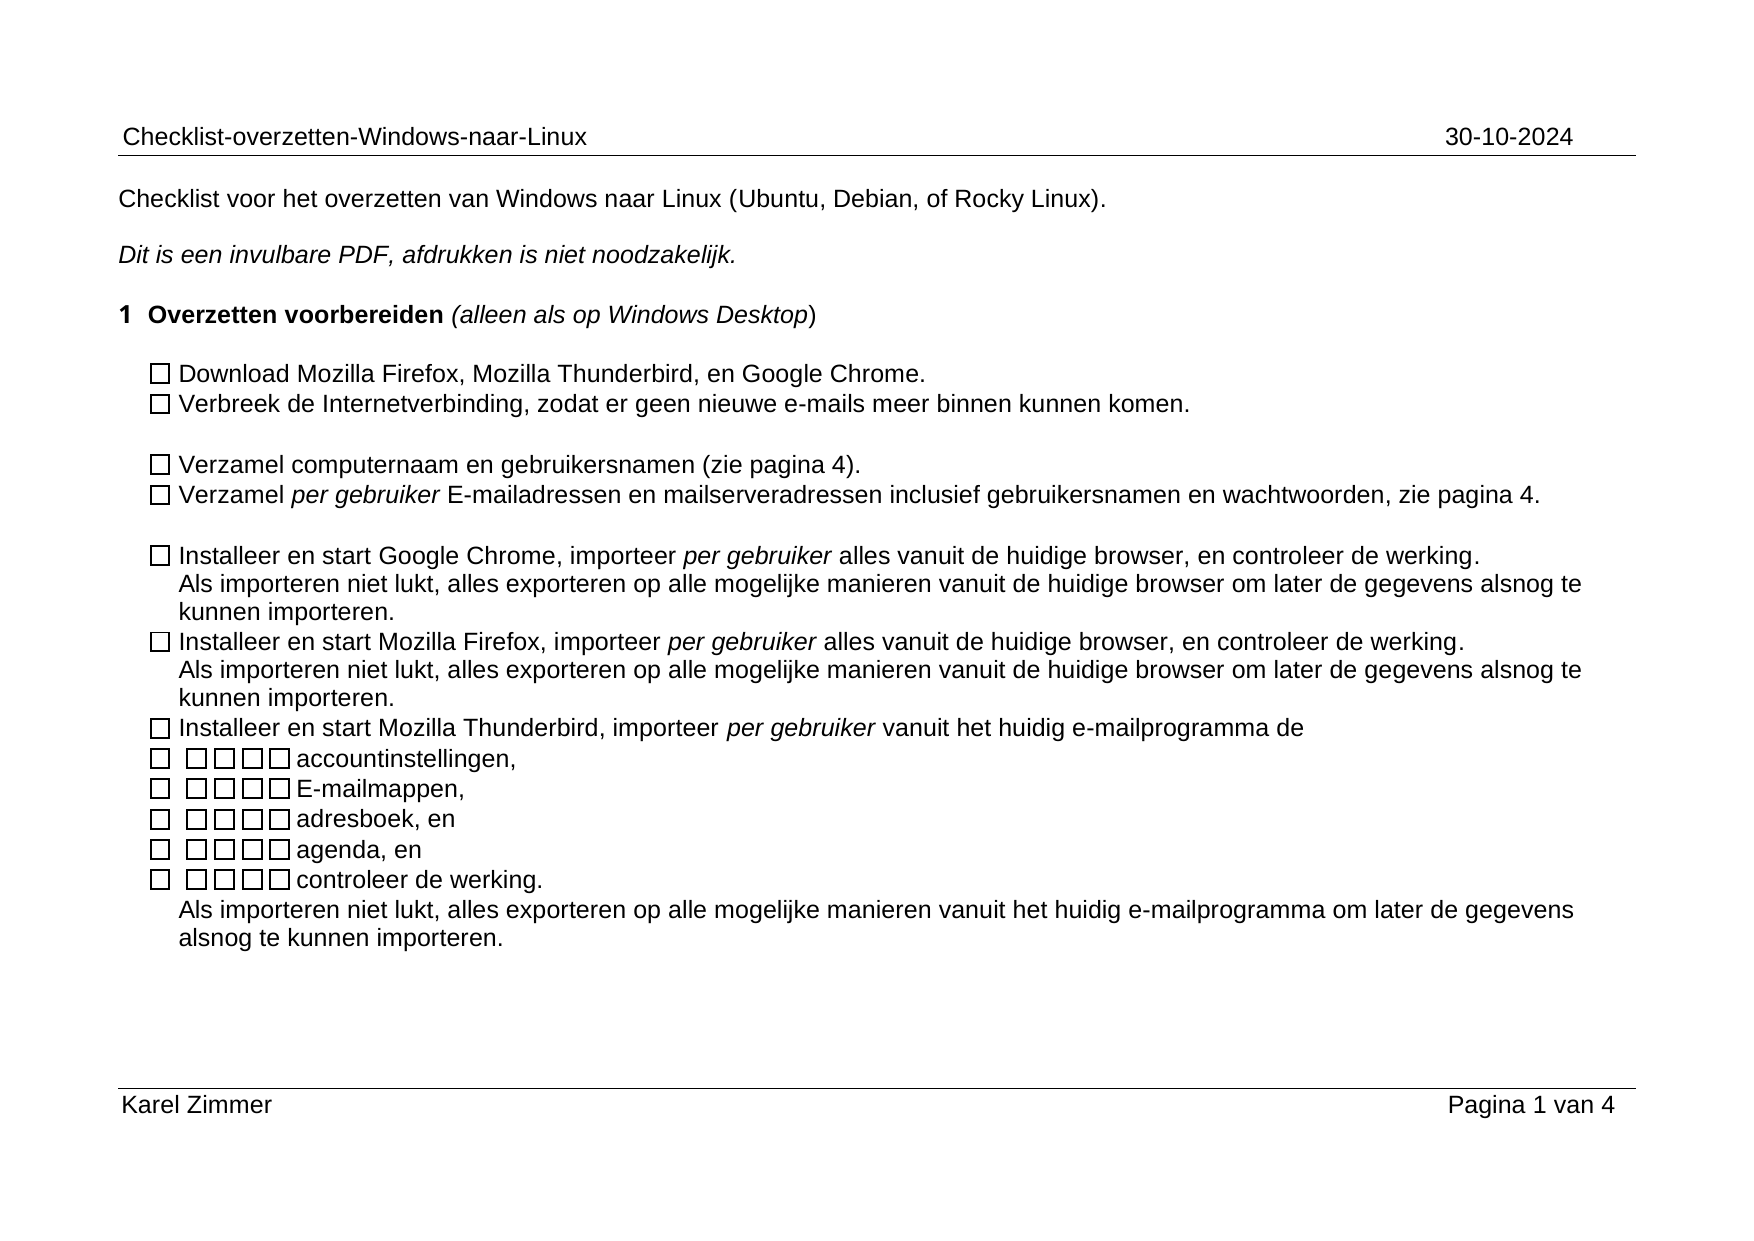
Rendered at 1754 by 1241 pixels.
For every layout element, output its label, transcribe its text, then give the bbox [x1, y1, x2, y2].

table_cell [141, 713, 177, 743]
table_cell controleer de werking. [177, 865, 1617, 895]
table_cell [177, 419, 1617, 449]
table_cell Installeer en start Google Chrome, importeer per gebruiker alles vanuit de huidige browser, en controleer de werking. Als importeren niet lukt, alles exporteren op alle mogelijke manieren vanuit de huidige browser om later de gegevens alsnog te kunnen importeren. [177, 540, 1617, 627]
table_cell [141, 627, 177, 713]
table_cell [141, 744, 177, 774]
table_cell [141, 834, 177, 865]
table_cell [141, 419, 177, 449]
table_cell Verzamel per gebruiker E-mailadressen en mailserveradressen inclusief gebruikersnamen en wachtwoorden, zie pagina 4. [177, 480, 1617, 510]
table_cell [141, 540, 177, 627]
table_cell [141, 804, 177, 834]
table_cell Installeer en start Mozilla Firefox, importeer per gebruiker alles vanuit de huidige browser, en controleer de werking. Als importeren niet lukt, alles exporteren op alle mogelijke manieren vanuit de huidige browser om later de gegevens alsnog te kunnen importeren. [177, 627, 1617, 713]
table_cell [141, 895, 177, 953]
list Overzetten voorbereiden (alleen als op Windows Desktop) [118, 297, 1636, 331]
table_header [141, 359, 177, 389]
table_cell [141, 865, 177, 895]
text Checklist voor het overzetten van Windows naar Linux (Ubuntu, Debian, of Rocky Linux). [118, 184, 1636, 212]
table_cell Als importeren niet lukt, alles exporteren op alle mogelijke manieren vanuit het huidig e-mailprogramma om later de gegevens alsnog te kunnen importeren. [177, 895, 1617, 953]
table_cell agenda, en [177, 834, 1617, 865]
table_cell Installeer en start Mozilla Thunderbird, importeer per gebruiker vanuit het huidig e-mailprogramma de [177, 713, 1617, 743]
table_cell [141, 450, 177, 480]
table_cell [141, 480, 177, 510]
table_cell Verbreek de Internetverbinding, zodat er geen nieuwe e-mails meer binnen kunnen komen. [177, 389, 1617, 419]
table_cell accountinstellingen, [177, 744, 1617, 774]
table_cell Verzamel computernaam en gebruikersnamen (zie pagina 4). [177, 450, 1617, 480]
text Dit is een invulbare PDF, afdrukken is niet noodzakelijk. [118, 241, 1636, 268]
table_header Download Mozilla Firefox, Mozilla Thunderbird, en Google Chrome. [177, 359, 1617, 389]
table_cell [141, 510, 177, 540]
table_cell adresboek, en [177, 804, 1617, 834]
table_cell [141, 389, 177, 419]
table_cell E-mailmappen, [177, 774, 1617, 804]
table_cell [177, 510, 1617, 540]
table_cell [141, 774, 177, 804]
